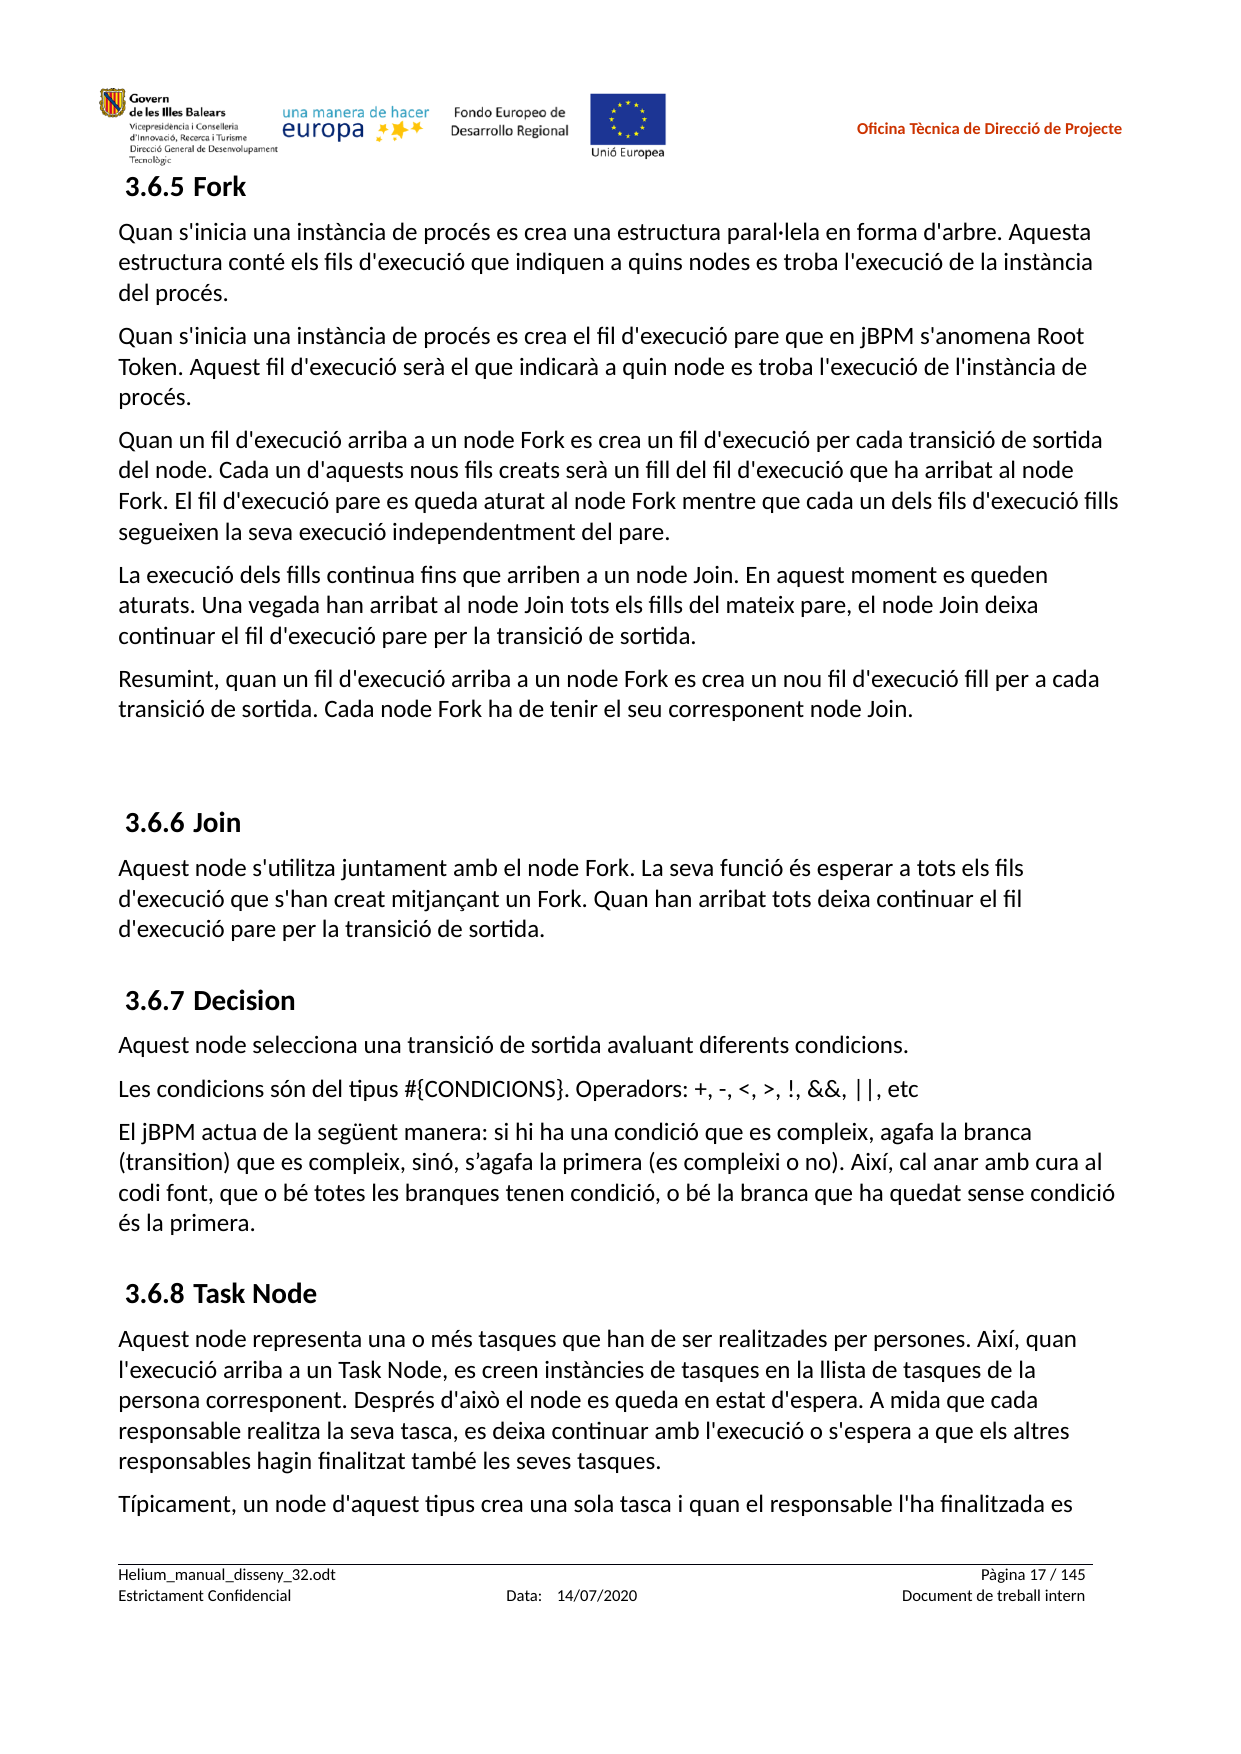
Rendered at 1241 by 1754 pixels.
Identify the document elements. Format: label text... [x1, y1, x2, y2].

text Típicament, un node d'aquest tipus crea una sola tasca i quan el responsable l'ha finalitzada es [118, 1488, 1122, 1519]
text Aquest node selecciona una transició de sortida avaluant diferents condicions. [118, 1030, 1122, 1060]
text Quan s'inicia una instància de procés es crea una estructura paral·lela en forma d'arbre. Aquesta estructura conté els fils d'execució que indiquen a quins nodes es troba l'execució de la instància del procés. [118, 216, 1122, 308]
text El jBPM actua de la següent manera: si hi ha una condició que es compleix, agafa la branca (transition) que es compleix, sinó, s’agafa la primera (es compleixi o no). Així, cal anar amb cura al codi font, que o bé totes les branques tenen condició, o bé la branca que ha quedat sense condició és la primera. [118, 1116, 1122, 1238]
subtitle Task Node [118, 1275, 1122, 1311]
subtitle Decision [118, 982, 1122, 1017]
text Quan s'inicia una instància de procés es crea el fil d'execució pare que en jBPM s'anomena Root Token. Aquest fil d'execució serà el que indicarà a quin node es troba l'execució de l'instància de procés. [118, 320, 1122, 412]
text Resumint, quan un fil d'execució arriba a un node Fork es crea un nou fil d'execució fill per a cada transició de sortida. Cada node Fork ha de tenir el seu corresponent node Join. [118, 663, 1122, 724]
text Aquest node representa una o més tasques que han de ser realitzades per persones. Així, quan l'execució arriba a un Task Node, es creen instàncies de tasques en la llista de tasques de la persona corresponent. Després d'això el node es queda en estat d'espera. A mida que cada responsable realitza la seva tasca, es deixa continuar amb l'execució o s'espera a que els altres responsables hagin finalitzat també les seves tasques. [118, 1323, 1122, 1476]
subtitle Join [118, 804, 1122, 840]
text Quan un fil d'execució arriba a un node Fork es crea un fil d'execució per cada transició de sortida del node. Cada un d'aquests nous fils creats serà un fill del fil d'execució que ha arribat al node Fork. El fil d'execució pare es queda aturat al node Fork mentre que cada un dels fils d'execució fills segueixen la seva execució independentment del pare. [118, 424, 1122, 546]
subtitle Fork [118, 168, 1122, 203]
text Aquest node s'utilitza juntament amb el node Fork. La seva funció és esperar a tots els fils d'execució que s'han creat mitjançant un Fork. Quan han arribat tots deixa continuar el fil d'execució pare per la transició de sortida. [118, 852, 1122, 944]
text La execució dels fills continua fins que arriben a un node Join. En aquest moment es queden aturats. Una vegada han arribat al node Join tots els fills del mateix pare, el node Join deixa continuar el fil d'execució pare per la transició de sortida. [118, 559, 1122, 650]
text Les condicions són del tipus #{CONDICIONS}. Operadors: +, -, <, >, !, &&, ||, etc [118, 1073, 1122, 1103]
picture [99, 87, 668, 166]
